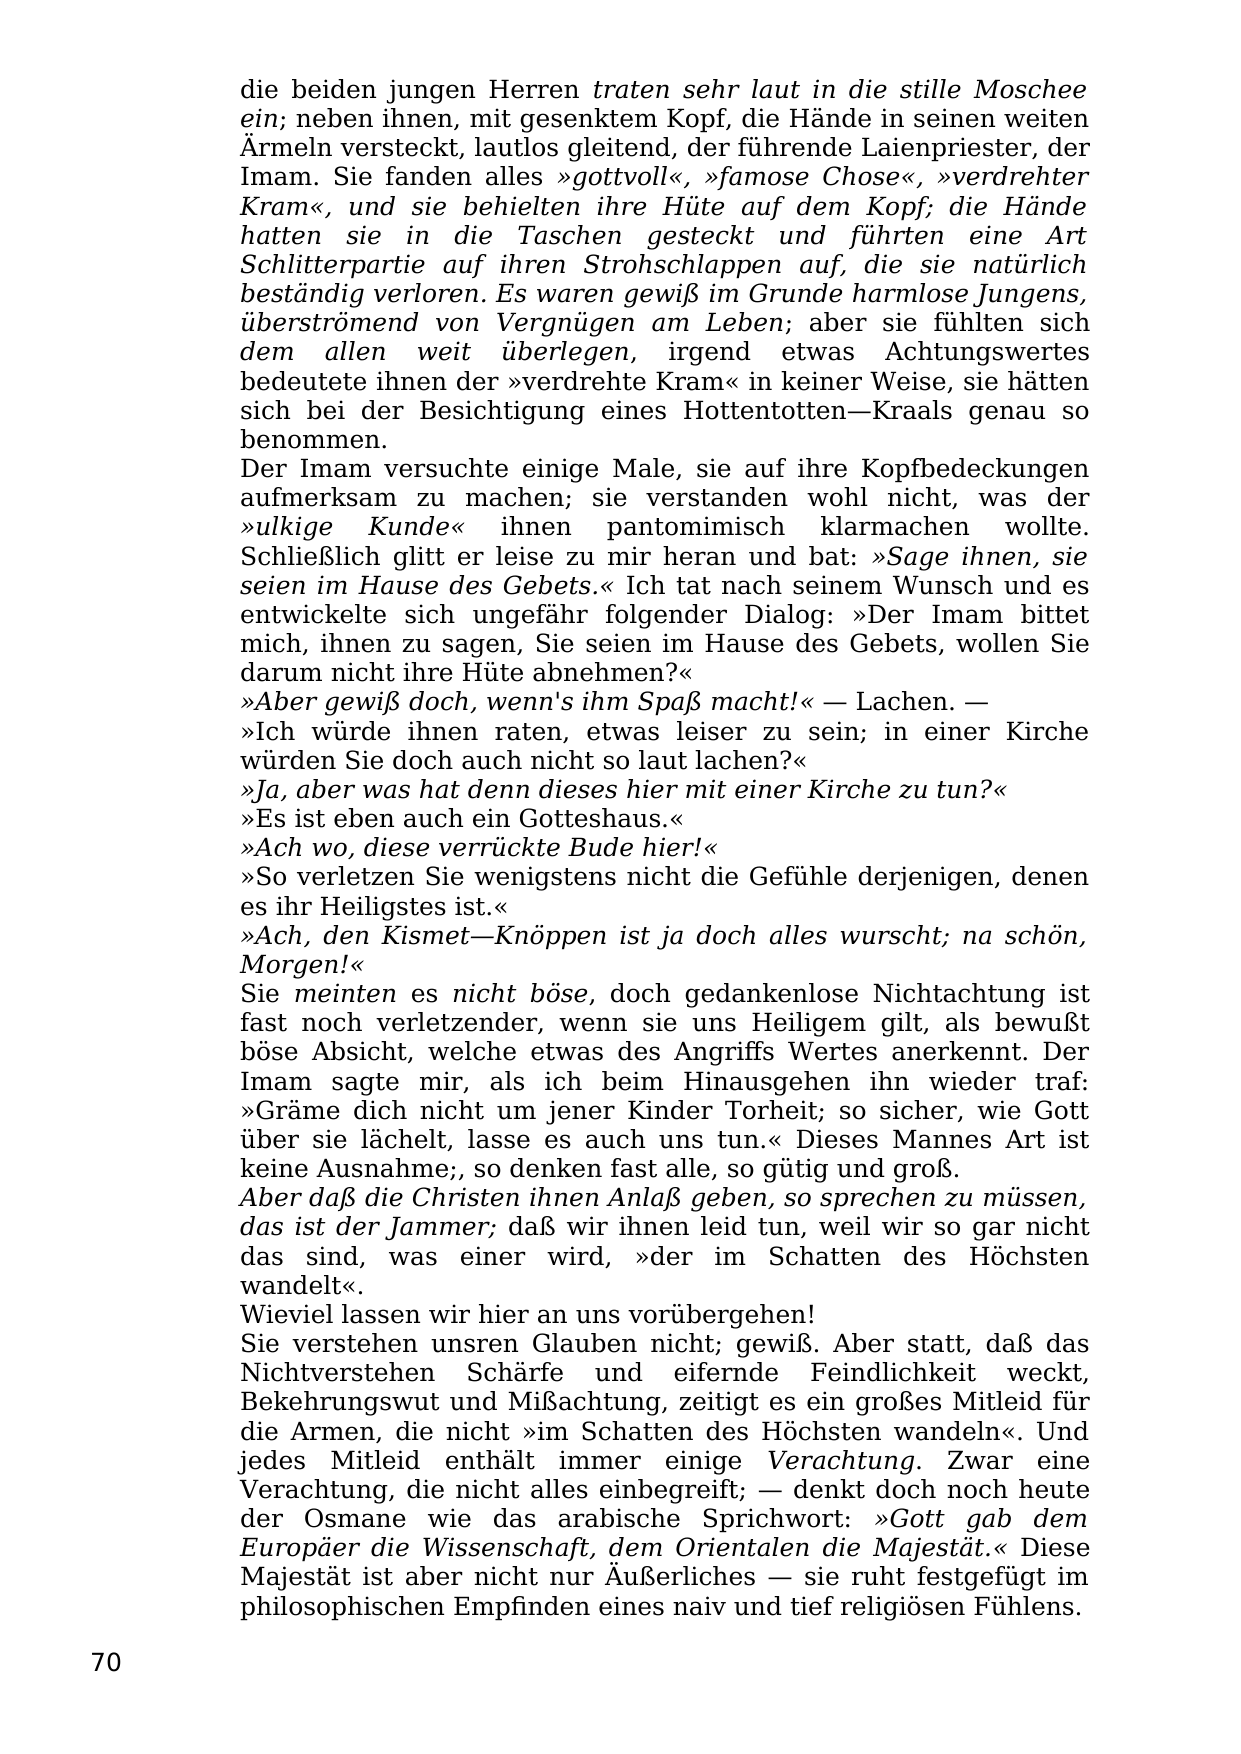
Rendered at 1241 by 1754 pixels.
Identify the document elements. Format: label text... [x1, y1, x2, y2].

text Sie meinten es nicht böse, doch gedankenlose Nichtachtung ist fast noch verletzender, wenn sie uns Heiligem gilt, als bewußt böse Absicht, welche etwas des Angriffs Wertes anerkennt. Der Imam sagte mir, als ich beim Hinausgehen ihn wieder traf: »Gräme dich nicht um jener Kinder Torheit; so sicher, wie Gott über sie lächelt, lasse es auch uns tun.« Dieses Mannes Art ist keine Ausnahme;, so denken fast alle, so gütig und groß. [240, 979, 1091, 1183]
text Aber daß die Christen ihnen Anlaß geben, so sprechen zu müssen, das ist der Jammer; daß wir ihnen leid tun, weil wir so gar nicht das sind, was einer wird, »der im Schatten des Höchsten wandelt«. [240, 1183, 1091, 1300]
text »Ach wo, diese verrückte Bude hier!« [240, 833, 1091, 862]
text »Es ist eben auch ein Gotteshaus.« [240, 804, 1091, 833]
text »Aber gewiß doch, wenn's ihm Spaß macht!« — Lachen. — [240, 687, 1091, 717]
text »So verletzen Sie wenigstens nicht die Gefühle derjenigen, denen es ihr Heiligstes ist.« [240, 862, 1091, 921]
text »Ich würde ihnen raten, etwas leiser zu sein; in einer Kirche würden Sie doch auch nicht so laut lachen?« [240, 717, 1091, 775]
text Wieviel lassen wir hier an uns vorübergehen! [240, 1300, 1091, 1329]
text die beiden jungen Herren traten sehr laut in die stille Moschee ein; neben ihnen, mit gesenktem Kopf, die Hände in seinen weiten Ärmeln versteckt, lautlos gleitend, der führende Laienpriester, der Imam. Sie fanden alles »gottvoll«, »famose Chose«, »verdrehter Kram«, und sie behielten ihre Hüte auf dem Kopf; die Hände hatten sie in die Taschen gesteckt und führten eine Art Schlitterpartie auf ihren Strohschlappen auf, die sie natürlich beständig verloren. Es waren gewiß im Grunde harmlose Jungens, überströmend von Vergnügen am Leben; aber sie fühlten sich dem allen weit überlegen, irgend etwas Achtungswertes bedeutete ihnen der »verdrehte Kram« in keiner Weise, sie hätten sich bei der Besichtigung eines Hottentotten—Kraals genau so benommen. [240, 75, 1091, 454]
text Sie verstehen unsren Glauben nicht; gewiß. Aber statt, daß das Nichtverstehen Schärfe und eifernde Feindlichkeit weckt, Bekehrungswut und Mißachtung, zeitigt es ein großes Mitleid für die Armen, die nicht »im Schatten des Höchsten wandeln«. Und jedes Mitleid enthält immer einige Verachtung. Zwar eine Verachtung, die nicht alles einbegreift; — denkt doch noch heute der Osmane wie das arabische Sprichwort: »Gott gab dem Europäer die Wissenschaft, dem Orientalen die Majestät.« Diese Majestät ist aber nicht nur Äußerliches — sie ruht festgefügt im philosophischen Empfinden eines naiv und tief religiösen Fühlens. [240, 1329, 1091, 1621]
text Der Imam versuchte einige Male, sie auf ihre Kopfbedeckungen aufmerksam zu machen; sie verstanden wohl nicht, was der »ulkige Kunde« ihnen pantomimisch klarmachen wollte. Schließlich glitt er leise zu mir heran und bat: »Sage ihnen, sie seien im Hause des Gebets.« Ich tat nach seinem Wunsch und es entwickelte sich ungefähr folgender Dialog: »Der Imam bittet mich, ihnen zu sagen, Sie seien im Hause des Gebets, wollen Sie darum nicht ihre Hüte abnehmen?« [240, 454, 1091, 687]
text »Ja, aber was hat denn dieses hier mit einer Kirche zu tun?« [240, 775, 1091, 804]
text »Ach, den Kismet—Knöppen ist ja doch alles wurscht; na schön, Morgen!« [240, 921, 1091, 979]
